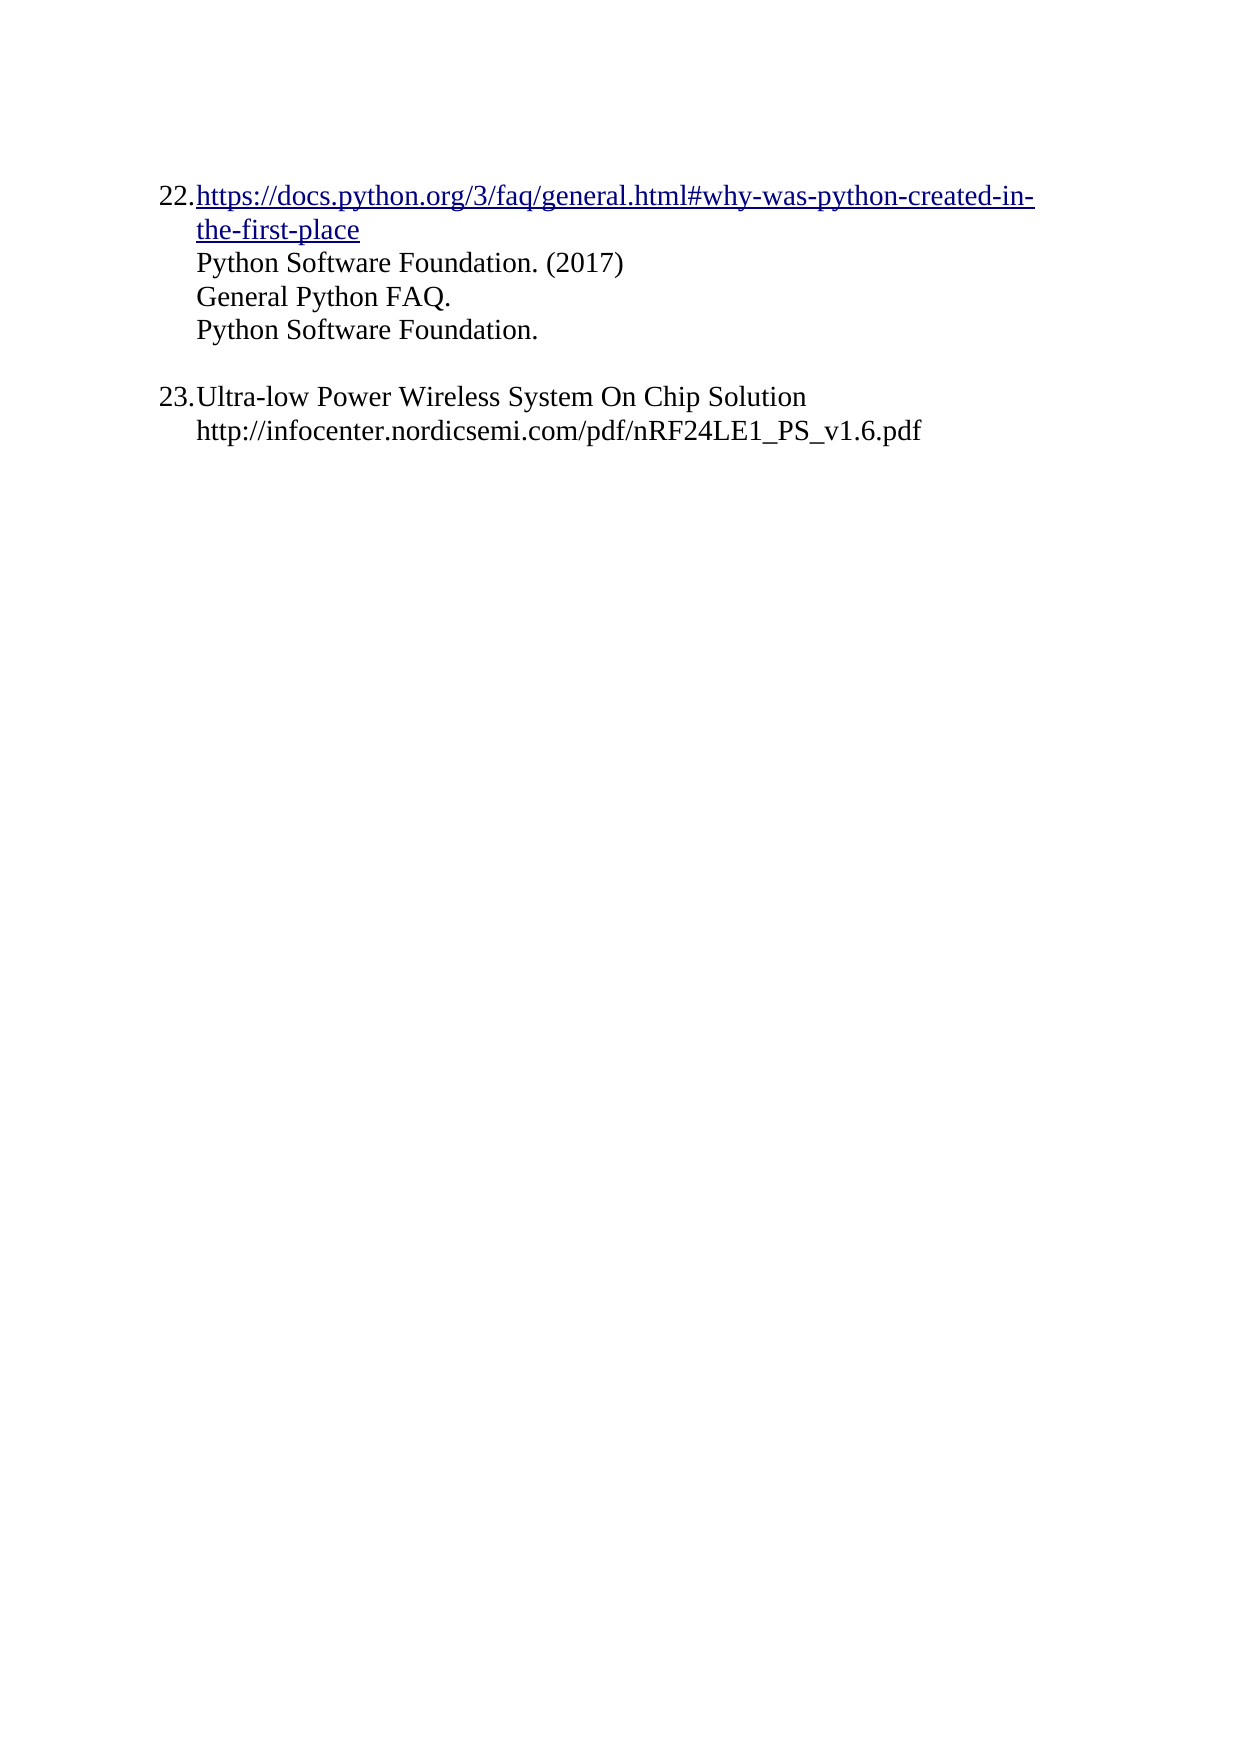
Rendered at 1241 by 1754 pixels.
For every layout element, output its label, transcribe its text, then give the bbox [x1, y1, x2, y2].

list https://docs.python.org/3/faq/general.html#why-was-python-created-in-the-first-place Python Software Foundation. (2017) General Python FAQ. Python Software Foundation. [158, 178, 1042, 346]
list Ultra-low Power Wireless System On Chip Solution http://infocenter.nordicsemi.com/pdf/nRF24LE1_PS_v1.6.pdf [158, 379, 1042, 447]
